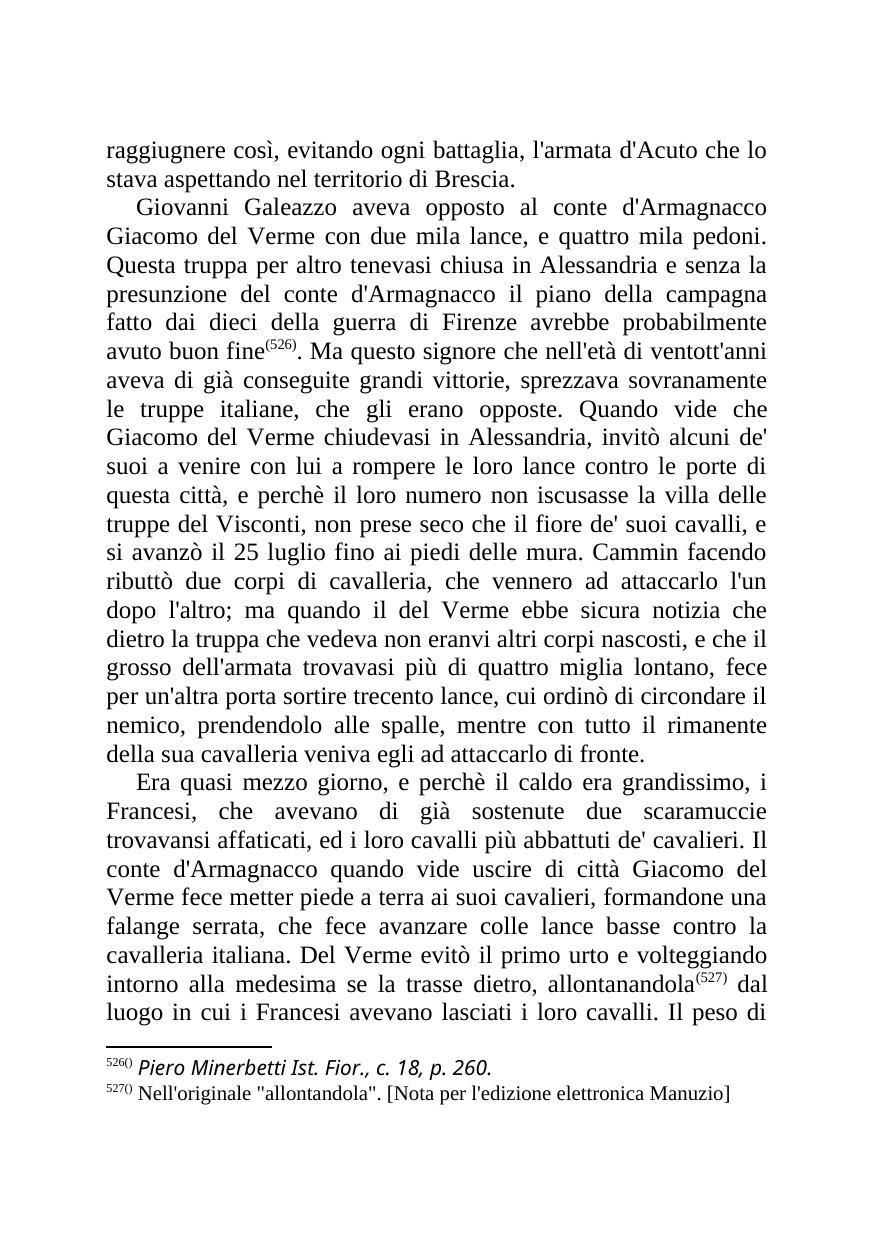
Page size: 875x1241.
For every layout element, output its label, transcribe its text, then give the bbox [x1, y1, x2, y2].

text () Piero Minerbetti Ist. Fior., c. 18, p. 260. [106, 1053, 768, 1081]
text () Nell'originale "allontandola". [Nota per l'edizione elettronica Manuzio] [106, 1081, 768, 1105]
text raggiugnere così, evitando ogni battaglia, l'armata d'Acuto che lo stava aspettando nel territorio di Brescia. [106, 135, 768, 192]
text Giovanni Galeazzo aveva opposto al conte d'Armagnacco Giacomo del Verme con due mila lance, e quattro mila pedoni. Questa truppa per altro tenevasi chiusa in Alessandria e senza la presunzione del conte d'Armagnacco il piano della campagna fatto dai dieci della guerra di Firenze avrebbe probabilmente avuto buon fine(). Ma questo signore che nell'età di ventott'anni aveva di già conseguite grandi vittorie, sprezzava sovranamente le truppe italiane, che gli erano opposte. Quando vide che Giacomo del Verme chiudevasi in Alessandria, invitò alcuni de' suoi a venire con lui a rompere le loro lance contro le porte di questa città, e perchè il loro numero non iscusasse la villa delle truppe del Visconti, non prese seco che il fiore de' suoi cavalli, e si avanzò il 25 luglio fino ai piedi delle mura. Cammin facendo ributtò due corpi di cavalleria, che vennero ad attaccarlo l'un dopo l'altro; ma quando il del Verme ebbe sicura notizia che dietro la truppa che vedeva non eranvi altri corpi nascosti, e che il grosso dell'armata trovavasi più di quattro miglia lontano, fece per un'altra porta sortire trecento lance, cui ordinò di circondare il nemico, prendendolo alle spalle, mentre con tutto il rimanente della sua cavalleria veniva egli ad attaccarlo di fronte. [106, 192, 768, 767]
text Era quasi mezzo giorno, e perchè il caldo era grandissimo, i Francesi, che avevano di già sostenute due scaramuccie trovavansi affaticati, ed i loro cavalli più abbattuti de' cavalieri. Il conte d'Armagnacco quando vide uscire di città Giacomo del Verme fece metter piede a terra ai suoi cavalieri, formandone una falange serrata, che fece avanzare colle lance basse contro la cavalleria italiana. Del Verme evitò il primo urto e volteggiando intorno alla medesima se la trasse dietro, allontanandola() dal luogo in cui i Francesi avevano lasciati i loro cavalli. Il peso di [106, 767, 768, 1026]
